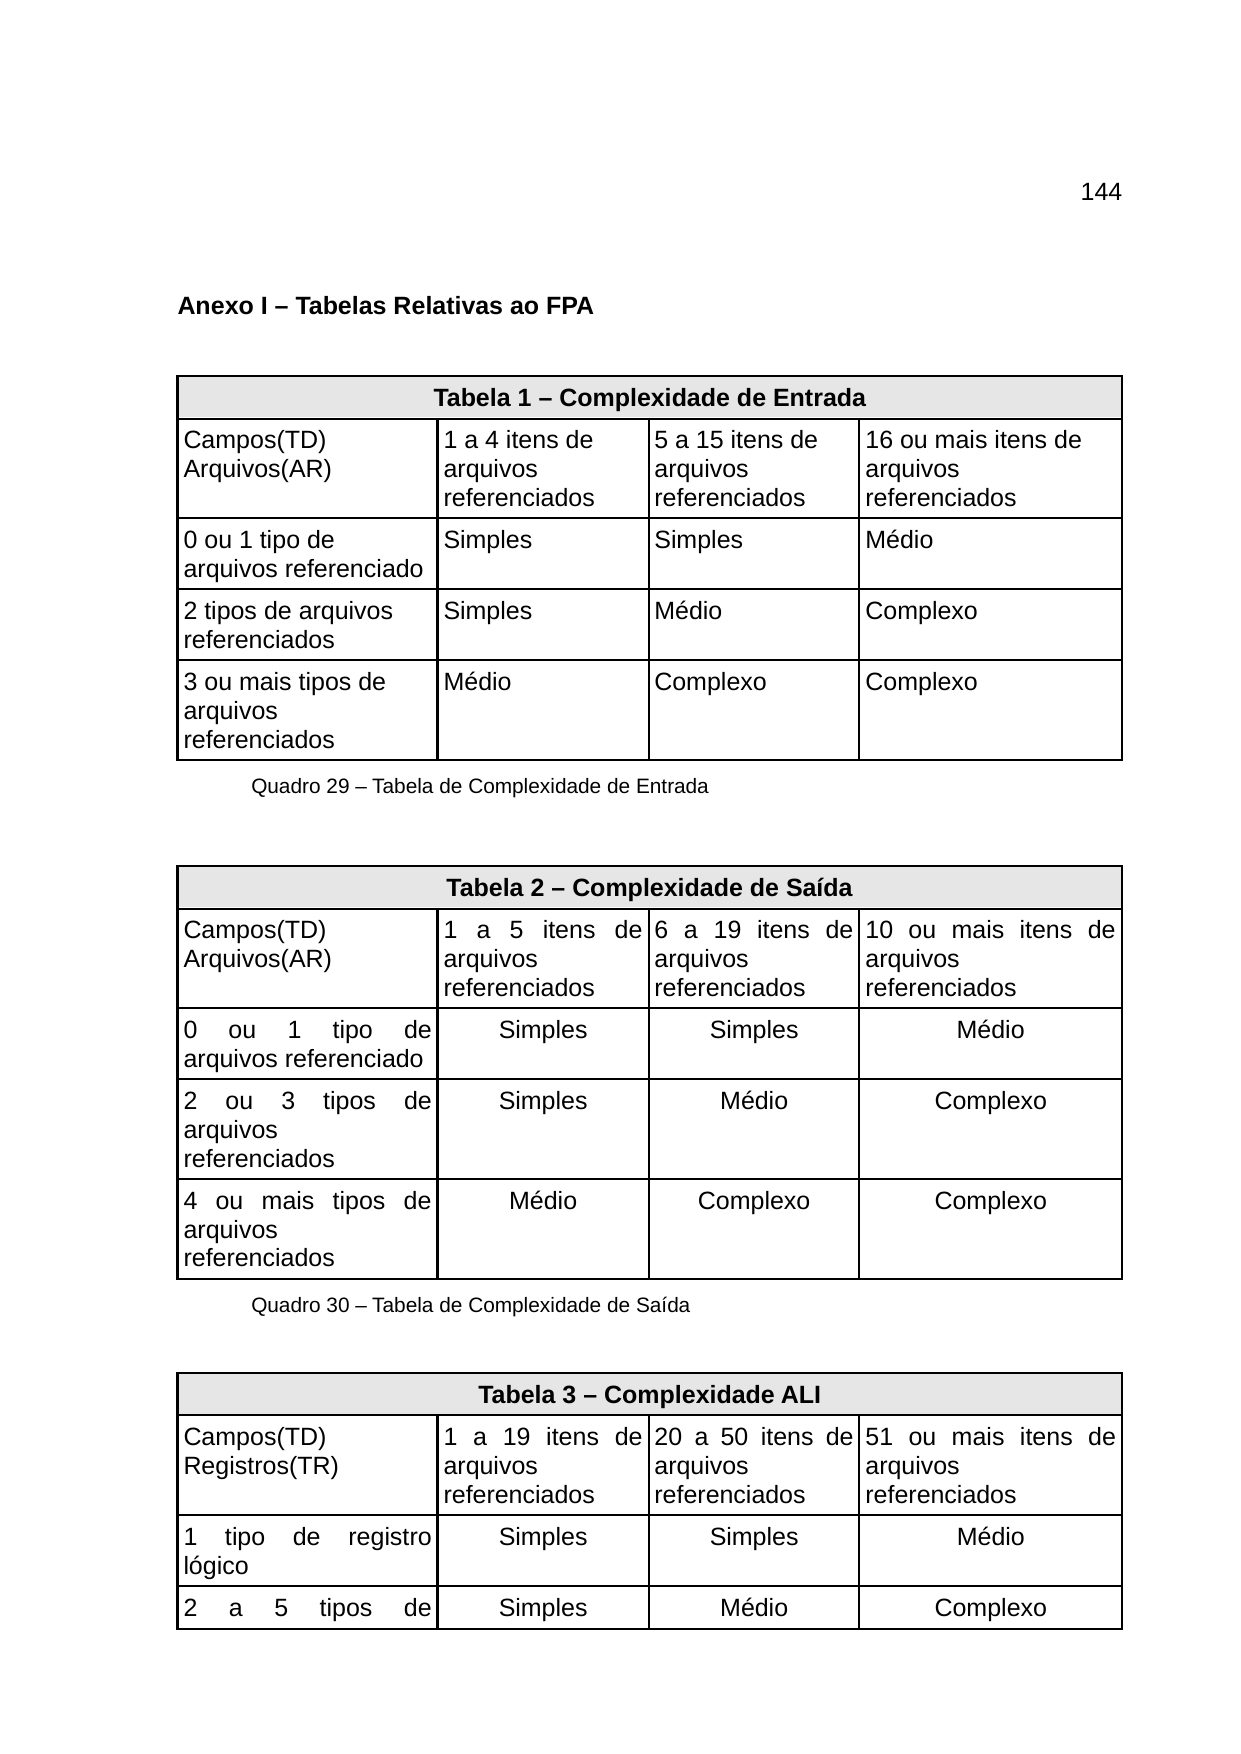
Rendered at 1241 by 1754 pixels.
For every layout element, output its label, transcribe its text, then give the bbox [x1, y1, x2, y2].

table_cell Médio [860, 1009, 1121, 1078]
table_cell 6 a 19 itens de arquivos referenciados [650, 910, 858, 1007]
text Quadro 30 – Tabela de Complexidade de Saída [177, 1292, 1122, 1316]
table_cell Simples [439, 1587, 648, 1627]
table_cell Médio [650, 1587, 858, 1627]
subtitle Anexo I – Tabelas Relativas ao FPA [177, 291, 1122, 319]
table_cell 3 ou mais tipos de arquivos referenciados [179, 661, 436, 759]
table_cell 20 a 50 itens de arquivos referenciados [650, 1416, 858, 1514]
table_cell Simples [650, 1009, 858, 1078]
table_cell Simples [650, 519, 858, 588]
table_cell Médio [439, 661, 648, 759]
table_cell Complexo [860, 1587, 1121, 1627]
table_cell Simples [439, 519, 648, 588]
table_cell 2 tipos de arquivos referenciados [179, 590, 436, 659]
table_cell 0 ou 1 tipo de arquivos referenciado [179, 1009, 436, 1078]
text Quadro 29 – Tabela de Complexidade de Entrada [177, 774, 1122, 798]
table_cell Complexo [860, 1180, 1121, 1278]
table_cell Complexo [650, 661, 858, 759]
table_cell 2 ou 3 tipos de arquivos referenciados [179, 1080, 436, 1178]
table_cell 16 ou mais itens de arquivos referenciados [860, 420, 1121, 517]
table_cell 2 a 5 tipos de [179, 1587, 436, 1627]
table_cell Médio [650, 1080, 858, 1178]
table_header Tabela 2 – Complexidade de Saída [179, 867, 1121, 907]
table_cell Médio [650, 590, 858, 659]
table_cell 0 ou 1 tipo de arquivos referenciado [179, 519, 436, 588]
table_cell 1 a 4 itens de arquivos referenciados [439, 420, 648, 517]
table_cell Médio [860, 519, 1121, 588]
table_cell Simples [439, 590, 648, 659]
table_header Tabela 3 – Complexidade ALI [179, 1374, 1121, 1414]
table_cell Complexo [860, 661, 1121, 759]
table_cell 4 ou mais tipos de arquivos referenciados [179, 1180, 436, 1278]
table_cell 10 ou mais itens de arquivos referenciados [860, 910, 1121, 1007]
table_cell Médio [860, 1516, 1121, 1585]
table_cell 1 a 19 itens de arquivos referenciados [439, 1416, 648, 1514]
table_header Tabela 1 – Complexidade de Entrada [179, 377, 1121, 417]
table_cell 51 ou mais itens de arquivos referenciados [860, 1416, 1121, 1514]
table_cell 1 a 5 itens de arquivos referenciados [439, 910, 648, 1007]
table_cell Campos(TD) Registros(TR) [179, 1416, 436, 1514]
table_cell 1 tipo de registro lógico [179, 1516, 436, 1585]
table_cell Médio [439, 1180, 648, 1278]
table_cell 5 a 15 itens de arquivos referenciados [650, 420, 858, 517]
table_cell Simples [439, 1080, 648, 1178]
table_cell Complexo [860, 1080, 1121, 1178]
table_cell Complexo [860, 590, 1121, 659]
table_cell Campos(TD) Arquivos(AR) [179, 910, 436, 1007]
table_cell Complexo [650, 1180, 858, 1278]
table_cell Simples [439, 1009, 648, 1078]
table_cell Simples [439, 1516, 648, 1585]
table_cell Campos(TD) Arquivos(AR) [179, 420, 436, 517]
table_cell Simples [650, 1516, 858, 1585]
